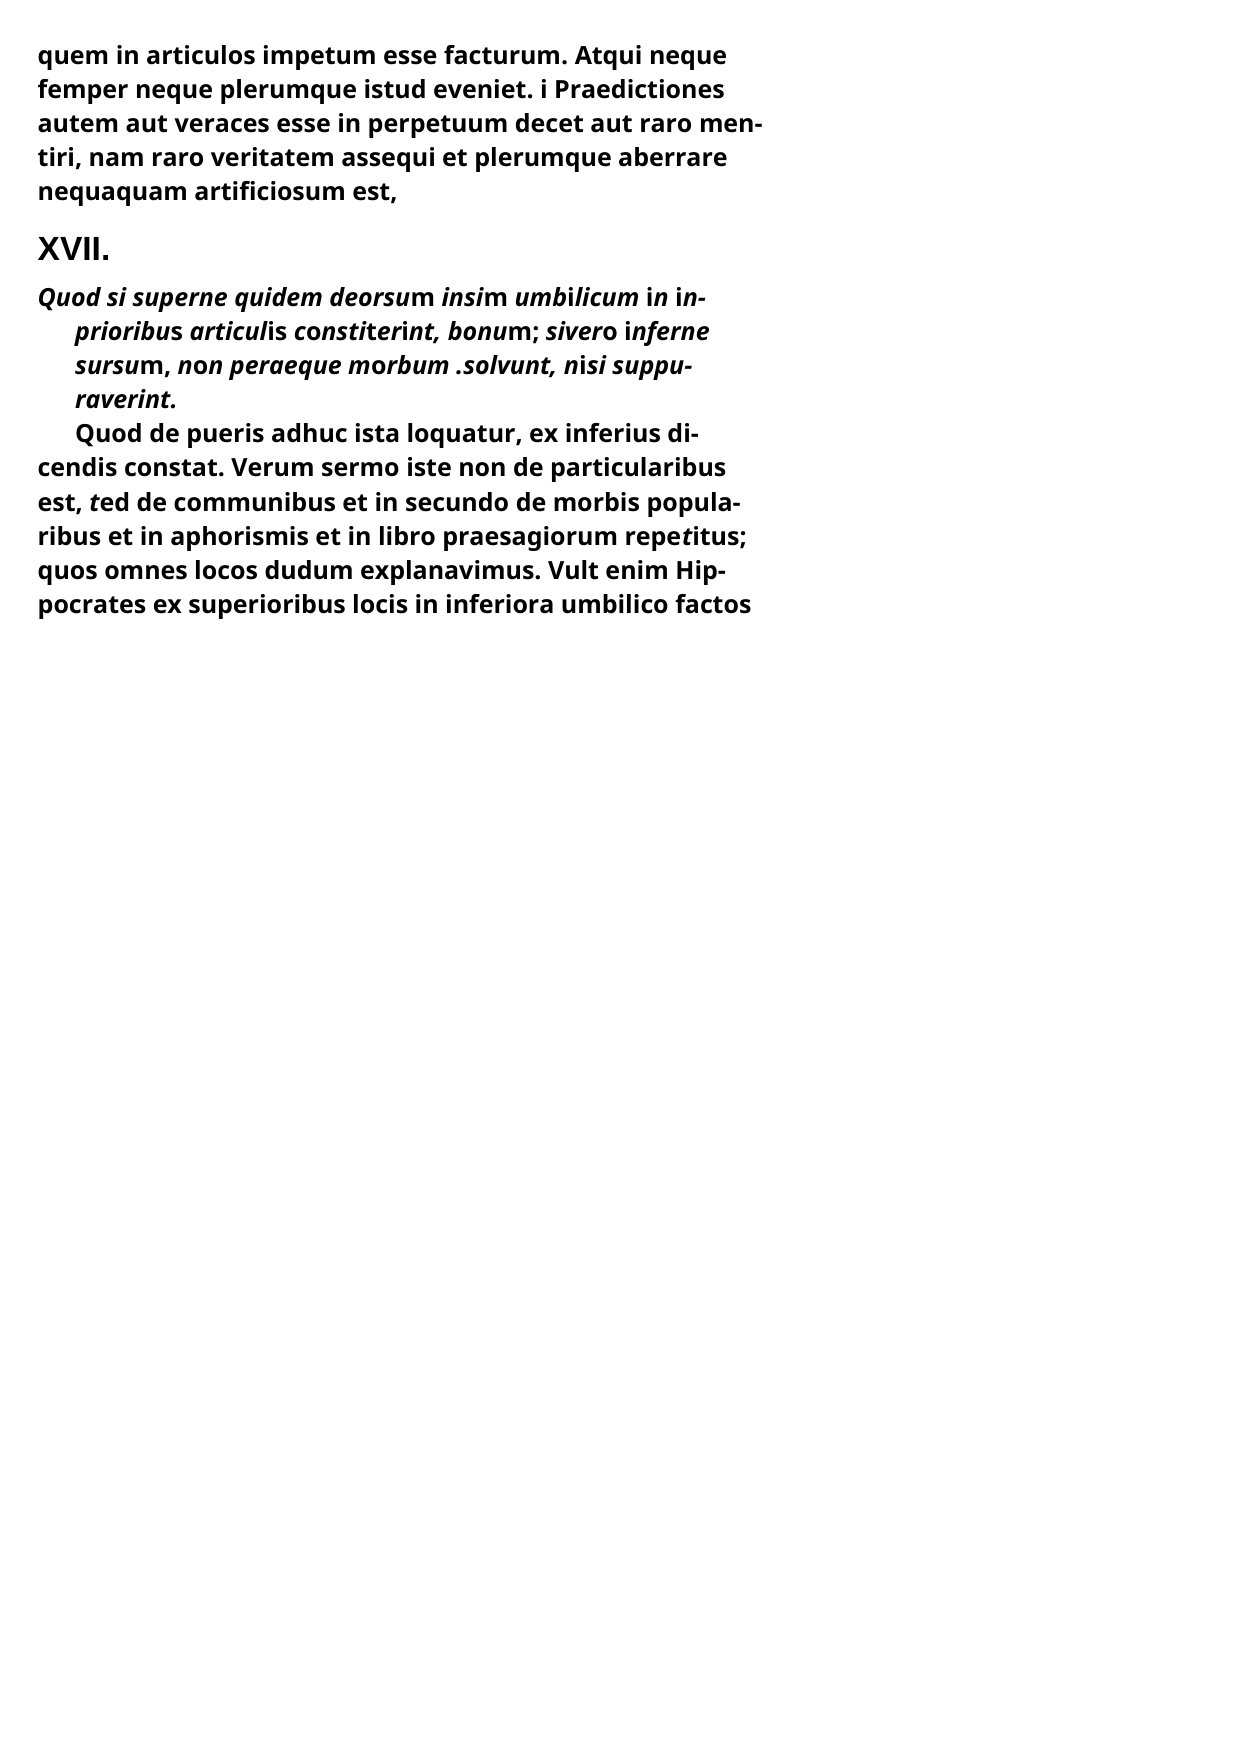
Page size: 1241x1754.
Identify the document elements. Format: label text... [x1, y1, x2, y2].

text quem in articulos impetum esse facturum. Atqui neque femper neque plerumque istud eveniet. i Praedictiones autem aut veraces esse in perpetuum decet aut raro men- tiri, nam raro veritatem assequi et plerumque aberrare nequaquam artificiosum est, [37, 37, 1203, 208]
text Quod si superne quidem deorsum insim umbilicum in in- prioribus articulis constiterint, bonum; sivero inferne sursum, non peraeque morbum .solvunt, nisi suppu- raverint. [37, 280, 1203, 416]
subtitle XVII. [37, 229, 1203, 267]
text Quod de pueris adhuc ista loquatur, ex inferius di- cendis constat. Verum sermo iste non de particularibus est, ted de communibus et in secundo de morbis popula- ribus et in aphorismis et in libro praesagiorum repetitus; quos omnes locos dudum explanavimus. Vult enim Hip- pocrates ex superioribus locis in inferiora umbilico factos [37, 416, 1203, 620]
